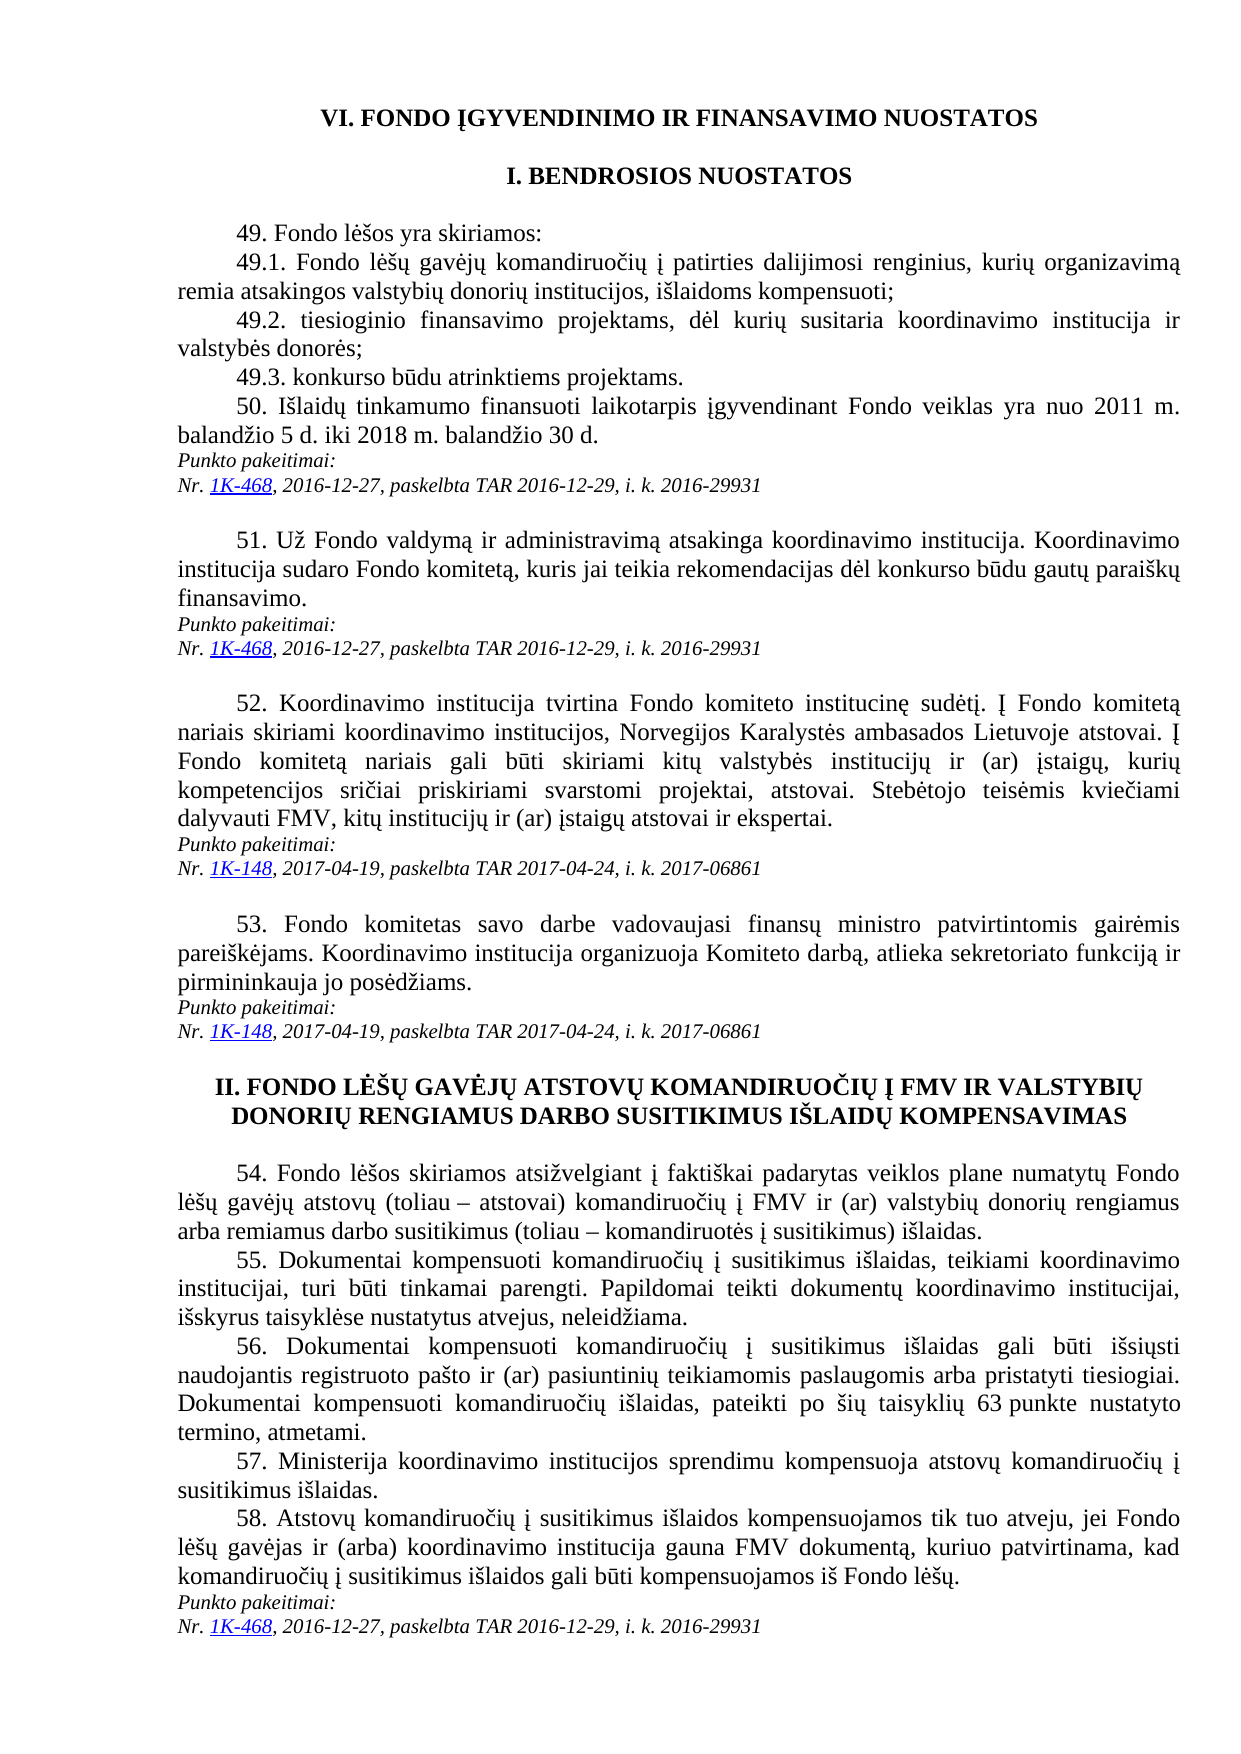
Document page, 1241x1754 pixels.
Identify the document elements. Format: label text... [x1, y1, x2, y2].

text Nr. 1K-148, 2017-04-19, paskelbta TAR 2017-04-24, i. k. 2017-06861 [177, 1019, 1181, 1043]
text 51. Už Fondo valdymą ir administravimą atsakinga koordinavimo institucija. Koordinavimo institucija sudaro Fondo komitetą, kuris jai teikia rekomendacijas dėl konkurso būdu gautų paraiškų finansavimo. [177, 525, 1181, 612]
text 53. Fondo komitetas savo darbe vadovaujasi finansų ministro patvirtintomis gairėmis pareiškėjams. Koordinavimo institucija organizuoja Komiteto darbą, atlieka sekretoriato funkciją ir pirmininkauja jo posėdžiams. [177, 909, 1181, 995]
text Nr. 1K-468, 2016-12-27, paskelbta TAR 2016-12-29, i. k. 2016-29931 [177, 472, 1181, 497]
text 49.1. Fondo lėšų gavėjų komandiruočių į patirties dalijimosi renginius, kurių organizavimą remia atsakingos valstybių donorių institucijos, išlaidoms kompensuoti; [177, 247, 1181, 305]
text Punkto pakeitimai: [177, 612, 1181, 636]
text Punkto pakeitimai: [177, 1590, 1181, 1614]
text Punkto pakeitimai: [177, 995, 1181, 1019]
text 58. Atstovų komandiruočių į susitikimus išlaidos kompensuojamos tik tuo atveju, jei Fondo lėšų gavėjas ir (arba) koordinavimo institucija gauna FMV dokumentą, kuriuo patvirtinama, kad komandiruočių į susitikimus išlaidos gali būti kompensuojamos iš Fondo lėšų. [177, 1503, 1181, 1590]
text II. FONDO LĖŠŲ GAVĖJŲ ATSTOVŲ KOMANDIRUOČIŲ Į FMV IR VALSTYBIŲ DONORIŲ RENGIAMUS DARBO SUSITIKIMUS IŠLAIDŲ KOMPENSAVIMAS [177, 1072, 1181, 1130]
text 50. Išlaidų tinkamumo finansuoti laikotarpis įgyvendinant Fondo veiklas yra nuo 2011 m. balandžio 5 d. iki 2018 m. balandžio 30 d. [177, 391, 1181, 448]
text 49. Fondo lėšos yra skiriamos: [177, 218, 1181, 247]
text Punkto pakeitimai: [177, 832, 1181, 856]
text 49.3. konkurso būdu atrinktiems projektams. [177, 362, 1181, 391]
text 52. Koordinavimo institucija tvirtina Fondo komiteto institucinę sudėtį. Į Fondo komitetą nariais skiriami koordinavimo institucijos, Norvegijos Karalystės ambasados Lietuvoje atstovai. Į Fondo komitetą nariais gali būti skiriami kitų valstybės institucijų ir (ar) įstaigų, kurių kompetencijos sričiai priskiriami svarstomi projektai, atstovai. Stebėtojo teisėmis kviečiami dalyvauti FMV, kitų institucijų ir (ar) įstaigų atstovai ir ekspertai. [177, 688, 1181, 832]
text Nr. 1K-148, 2017-04-19, paskelbta TAR 2017-04-24, i. k. 2017-06861 [177, 856, 1181, 880]
text 55. Dokumentai kompensuoti komandiruočių į susitikimus išlaidas, teikiami koordinavimo institucijai, turi būti tinkamai parengti. Papildomai teikti dokumentų koordinavimo institucijai, išskyrus taisyklėse nustatytus atvejus, neleidžiama. [177, 1245, 1181, 1331]
text 49.2. tiesioginio finansavimo projektams, dėl kurių susitaria koordinavimo institucija ir valstybės donorės; [177, 305, 1181, 362]
text 57. Ministerija koordinavimo institucijos sprendimu kompensuoja atstovų komandiruočių į susitikimus išlaidas. [177, 1446, 1181, 1503]
text Punkto pakeitimai: [177, 448, 1181, 472]
text 54. Fondo lėšos skiriamos atsižvelgiant į faktiškai padarytas veiklos plane numatytų Fondo lėšų gavėjų atstovų (toliau – atstovai) komandiruočių į FMV ir (ar) valstybių donorių rengiamus arba remiamus darbo susitikimus (toliau – komandiruotės į susitikimus) išlaidas. [177, 1158, 1181, 1245]
text VI. FONDO ĮGYVENDINIMO IR FINANSAVIMO NUOSTATOS [177, 103, 1181, 132]
text 56. Dokumentai kompensuoti komandiruočių į susitikimus išlaidas gali būti išsiųsti naudojantis registruoto pašto ir (ar) pasiuntinių teikiamomis paslaugomis arba pristatyti tiesiogiai. Dokumentai kompensuoti komandiruočių išlaidas, pateikti po šių taisyklių 63 punkte nustatyto termino, atmetami. [177, 1331, 1181, 1446]
text Nr. 1K-468, 2016-12-27, paskelbta TAR 2016-12-29, i. k. 2016-29931 [177, 1614, 1181, 1638]
text Nr. 1K-468, 2016-12-27, paskelbta TAR 2016-12-29, i. k. 2016-29931 [177, 636, 1181, 660]
text I. BENDROSIOS NUOSTATOS [177, 161, 1181, 190]
